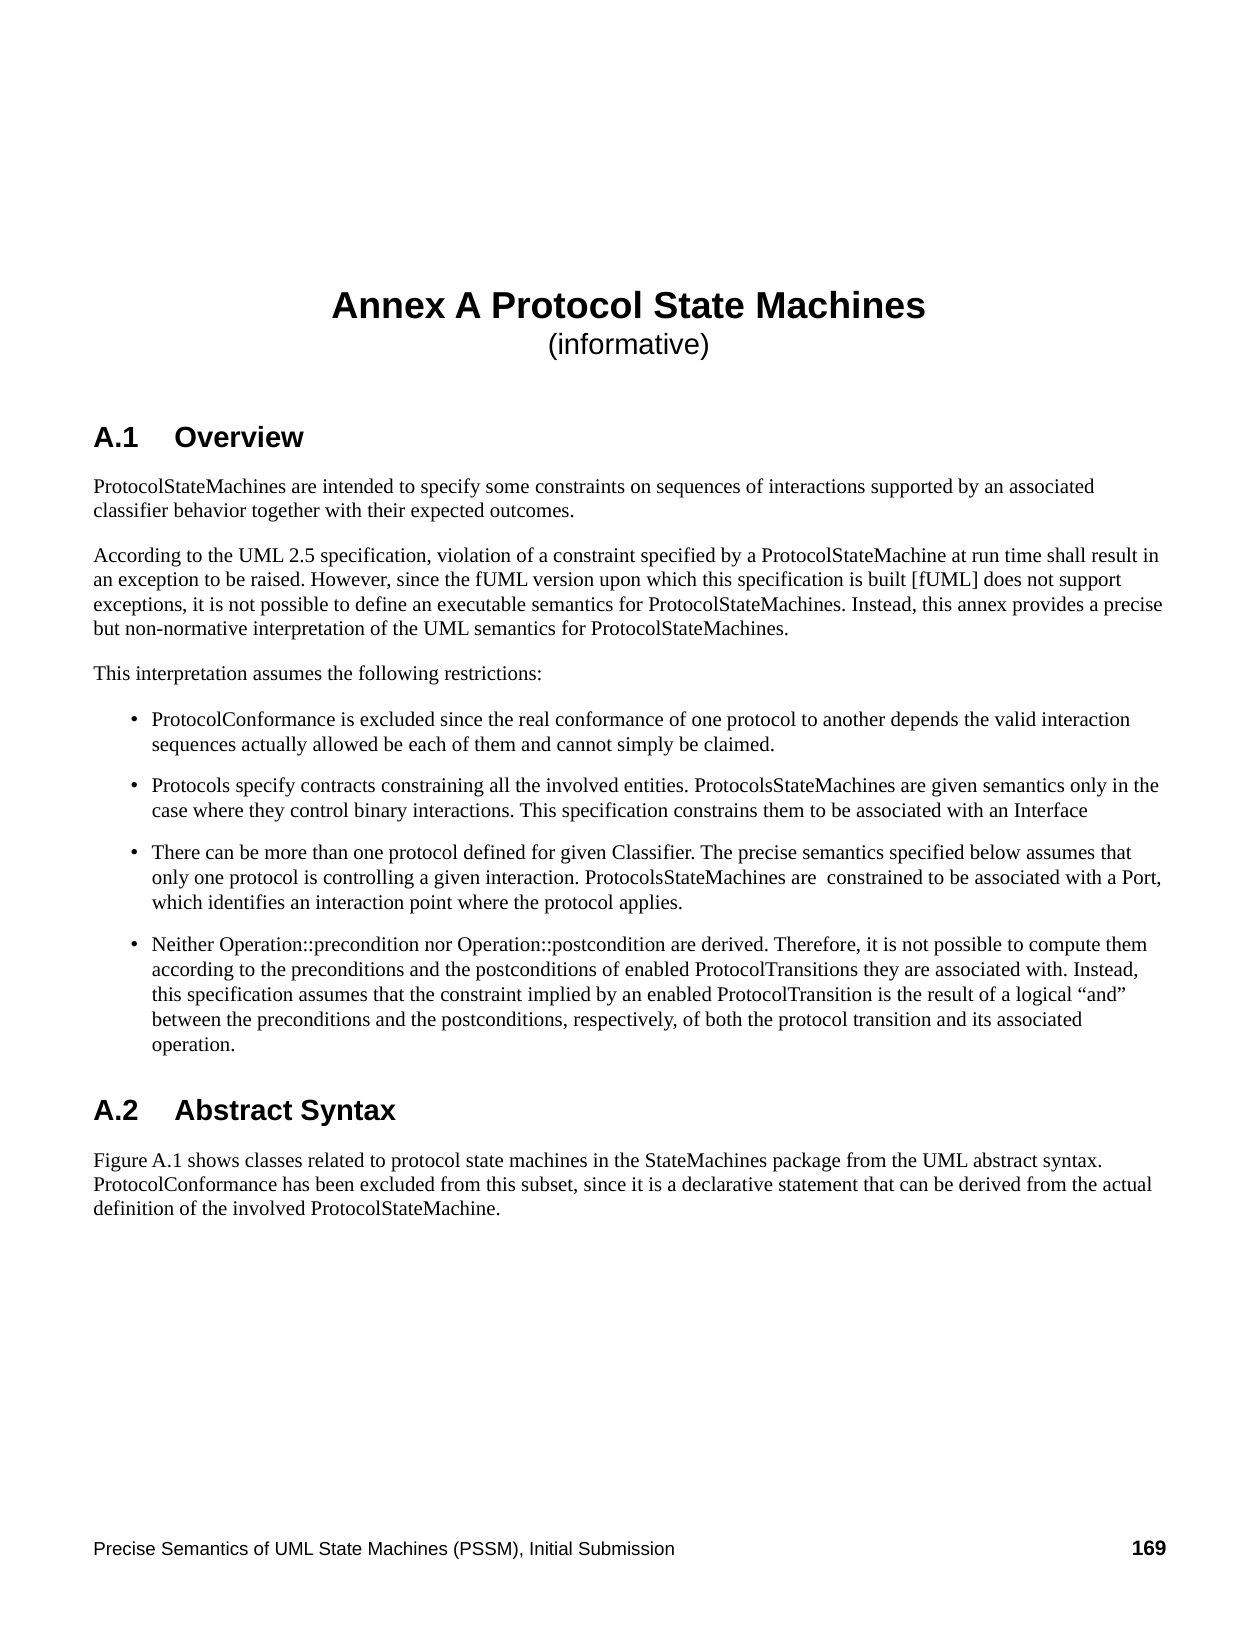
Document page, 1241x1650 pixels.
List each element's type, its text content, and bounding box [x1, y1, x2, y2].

text This interpretation assumes the following restrictions: [93, 661, 1164, 685]
text According to the UML 2.5 specification, violation of a constraint specified by a ProtocolStateMachine at run time shall result in an exception to be raised. However, since the fUML version upon which this specification is built [fUML] does not support exceptions, it is not possible to define an executable semantics for ProtocolStateMachines. Instead, this annex provides a precise but non-normative interpretation of the UML semantics for ProtocolStateMachines. [93, 543, 1164, 639]
text ProtocolStateMachines are intended to specify some constraints on sequences of interactions supported by an associated classifier behavior together with their expected outcomes. [93, 474, 1164, 522]
list ProtocolConformance is excluded since the real conformance of one protocol to another depends the valid interaction sequences actually allowed be each of them and cannot simply be claimed. [131, 706, 1164, 756]
subtitle Abstract Syntax [93, 1091, 1164, 1127]
list Protocols specify contracts constraining all the involved entities. ProtocolsStateMachines are given semantics only in the case where they control binary interactions. This specification constrains them to be associated with an Interface [131, 772, 1164, 822]
text (informative) [93, 327, 1164, 360]
text Figure A.1 shows classes related to protocol state machines in the StateMachines package from the UML abstract syntax. ProtocolConformance has been excluded from this subset, since it is a declarative statement that can be derived from the actual definition of the involved ProtocolStateMachine. [93, 1148, 1164, 1220]
subtitle Overview [93, 418, 1164, 453]
list Neither Operation::precondition nor Operation::postcondition are derived. Therefore, it is not possible to compute them according to the preconditions and the postconditions of enabled ProtocolTransitions they are associated with. Instead, this specification assumes that the constraint implied by an enabled ProtocolTransition is the result of a logical “and” between the preconditions and the postconditions, respectively, of both the protocol transition and its associated operation. [131, 931, 1164, 1056]
list There can be more than one protocol defined for given Classifier. The precise semantics specified below assumes that only one protocol is controlling a given interaction. ProtocolsStateMachines are constrained to be associated with a Port, which identifies an interaction point where the protocol applies. [131, 839, 1164, 914]
subtitle Protocol State Machines [93, 283, 1164, 327]
